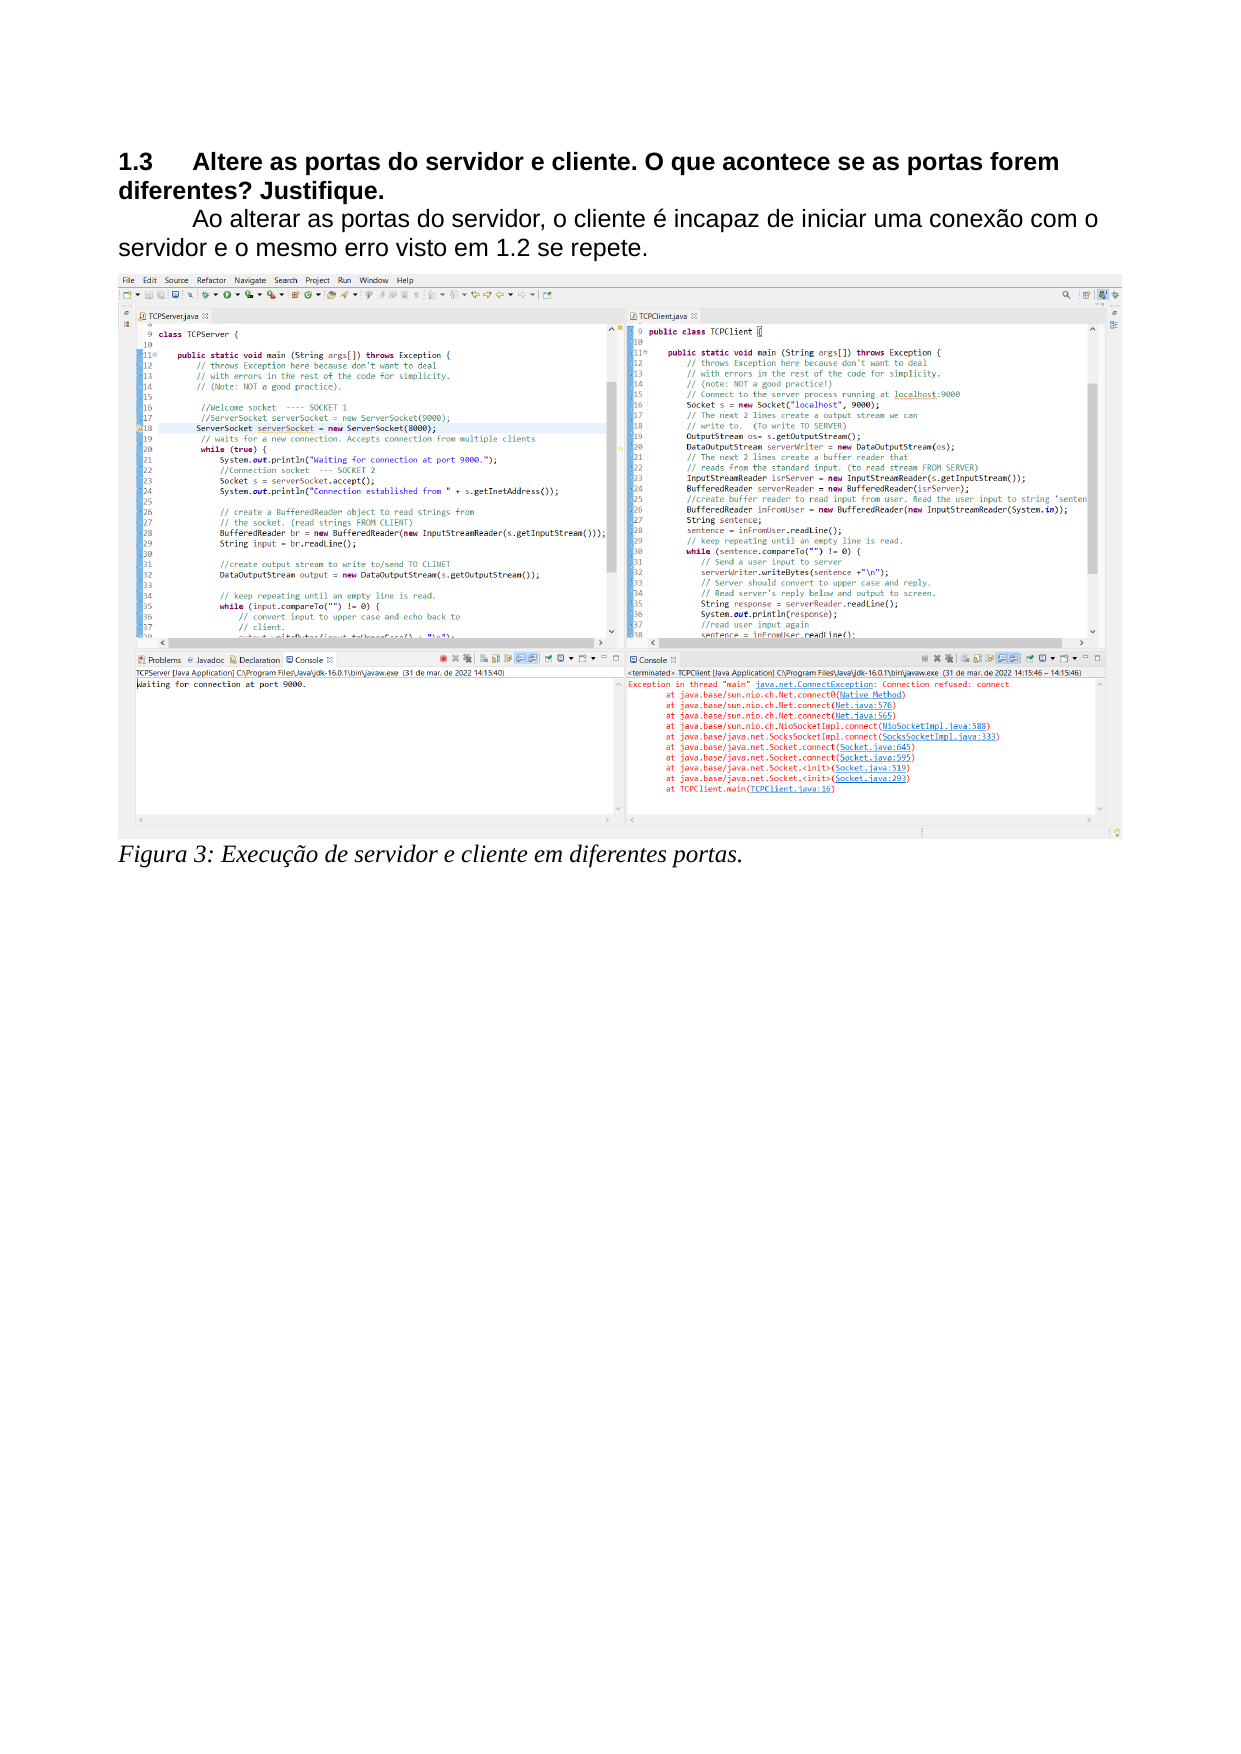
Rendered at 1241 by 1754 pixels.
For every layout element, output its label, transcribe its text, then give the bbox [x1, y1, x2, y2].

text 1.3 Altere as portas do servidor e cliente. O que acontece se as portas forem diferentes? Justifique. [118, 147, 1122, 204]
text Figura 3: Execução de servidor e cliente em diferentes portas. [118, 839, 1122, 868]
text Ao alterar as portas do servidor, o cliente é incapaz de iniciar uma conexão com o servidor e o mesmo erro visto em 1.2 se repete. [118, 204, 1122, 262]
picture [118, 274, 1123, 839]
